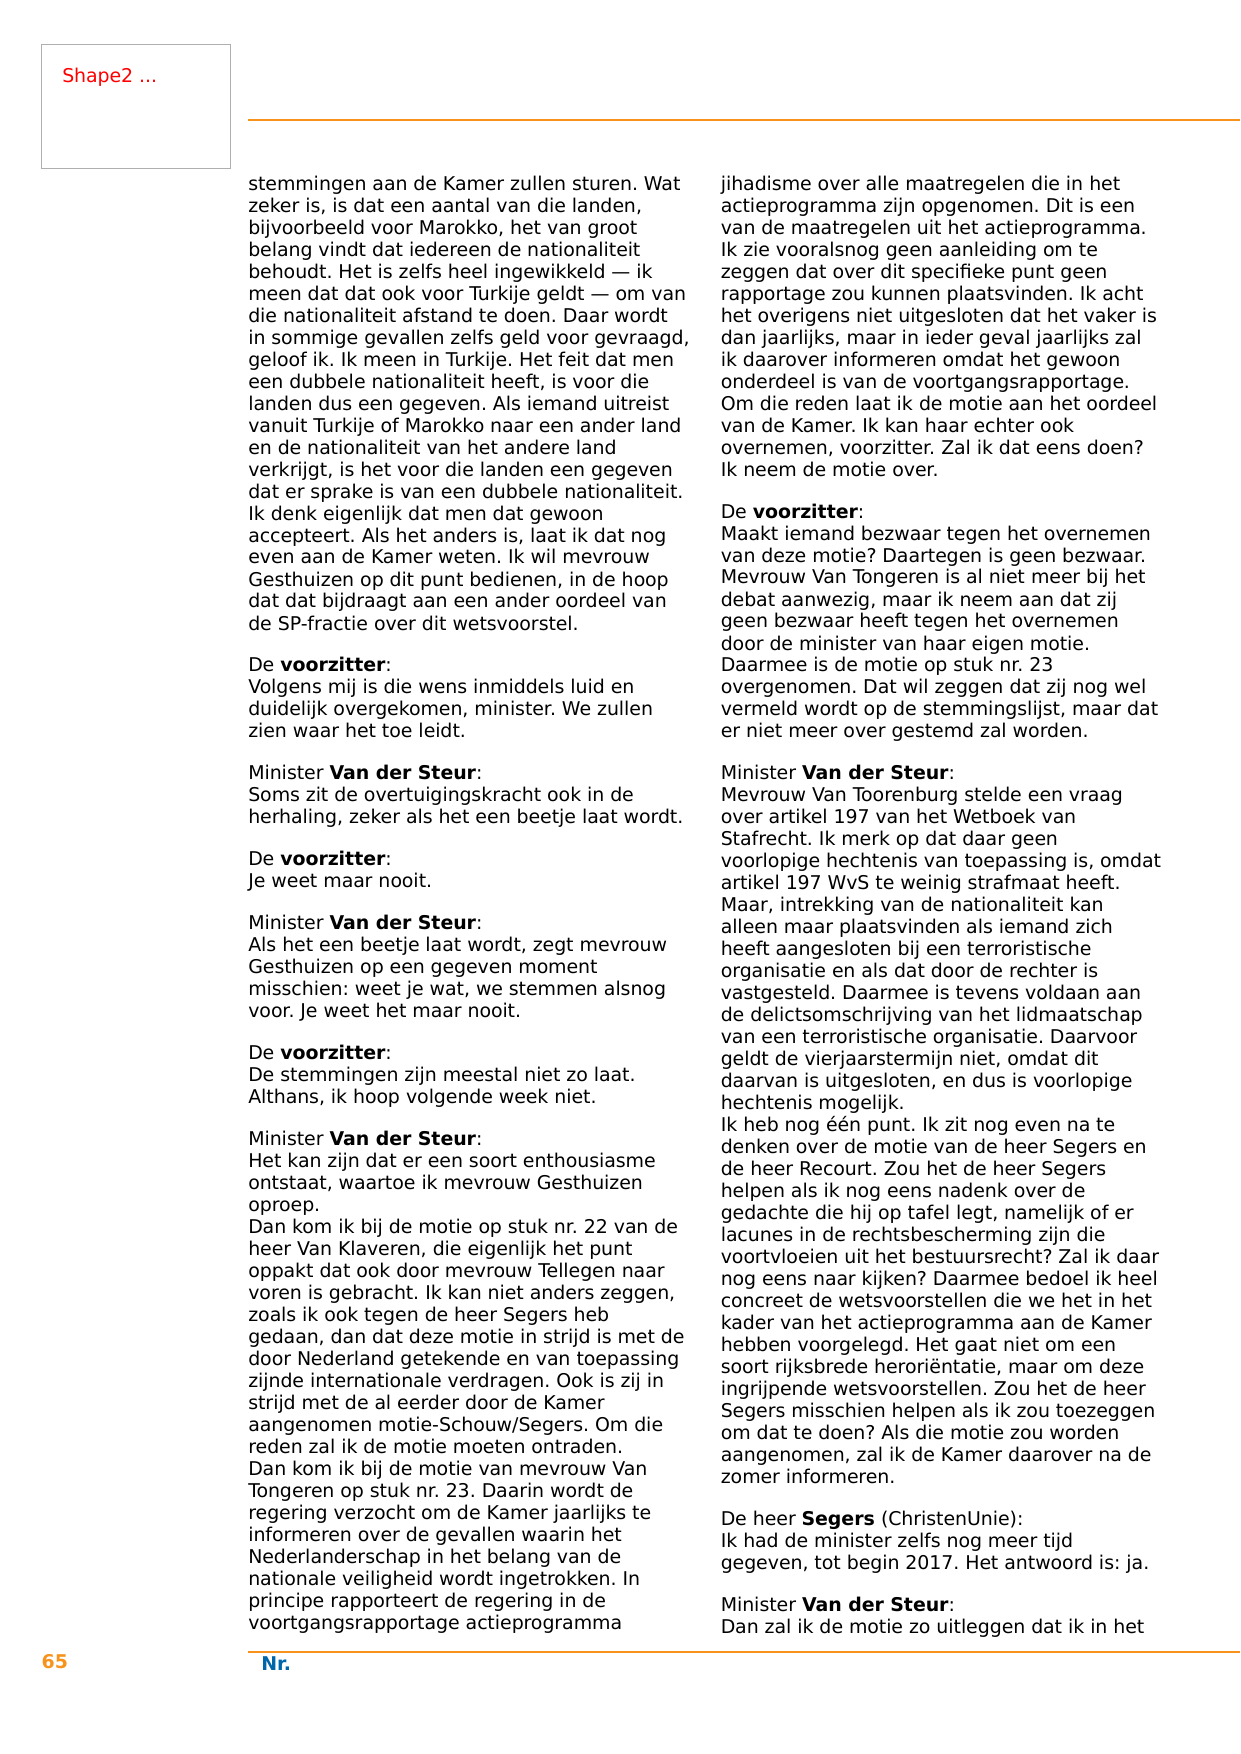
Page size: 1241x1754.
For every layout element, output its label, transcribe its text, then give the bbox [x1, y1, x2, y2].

text Dan zal ik de motie zo uitleggen dat ik in het [721, 1616, 1163, 1637]
text De voorzitter: [721, 501, 1163, 522]
text Minister Van der Steur: [248, 1128, 691, 1150]
text stemmingen aan de Kamer zullen sturen. Wat zeker is, is dat een aantal van die landen, bijvoorbeeld voor Marokko, het van groot belang vindt dat iedereen de nationaliteit behoudt. Het is zelfs heel ingewikkeld — ik meen dat dat ook voor Turkije geldt — om van die nationaliteit afstand te doen. Daar wordt in sommige gevallen zelfs geld voor gevraagd, geloof ik. Ik meen in Turkije. Het feit dat men een dubbele nationaliteit heeft, is voor die landen dus een gegeven. Als iemand uitreist vanuit Turkije of Marokko naar een ander land en de nationaliteit van het andere land verkrijgt, is het voor die landen een gegeven dat er sprake is van een dubbele nationaliteit. Ik denk eigenlijk dat men dat gewoon accepteert. Als het anders is, laat ik dat nog even aan de Kamer weten. Ik wil mevrouw Gesthuizen op dit punt bedienen, in de hoop dat dat bijdraagt aan een ander oordeel van de SP-fractie over dit wetsvoorstel. [248, 173, 691, 634]
text Ik had de minister zelfs nog meer tijd gegeven, tot begin 2017. Het antwoord is: ja. [721, 1529, 1163, 1573]
text De voorzitter: [248, 848, 691, 870]
text Minister Van der Steur: [248, 762, 691, 784]
text Minister Van der Steur: [248, 912, 691, 934]
text Mevrouw Van Toorenburg stelde een vraag over artikel 197 van het Wetboek van Stafrecht. Ik merk op dat daar geen voorlopige hechtenis van toepassing is, omdat artikel 197 WvS te weinig strafmaat heeft. Maar, intrekking van de nationaliteit kan alleen maar plaatsvinden als iemand zich heeft aangesloten bij een terroristische organisatie en als dat door de rechter is vastgesteld. Daarmee is tevens voldaan aan de delictsomschrijving van het lidmaatschap van een terroristische organisatie. Daarvoor geldt de vierjaarstermijn niet, omdat dit daarvan is uitgesloten, en dus is voorlopige hechtenis mogelijk. [721, 784, 1163, 1114]
text De voorzitter: [248, 654, 691, 676]
text Soms zit de overtuigingskracht ook in de herhaling, zeker als het een beetje laat wordt. [248, 784, 691, 828]
text jihadisme over alle maatregelen die in het actieprogramma zijn opgenomen. Dit is een van de maatregelen uit het actieprogramma. Ik zie vooralsnog geen aanleiding om te zeggen dat over dit specifieke punt geen rapportage zou kunnen plaatsvinden. Ik acht het overigens niet uitgesloten dat het vaker is dan jaarlijks, maar in ieder geval jaarlijks zal ik daarover informeren omdat het gewoon onderdeel is van de voortgangsrapportage. Om die reden laat ik de motie aan het oordeel van de Kamer. Ik kan haar echter ook overnemen, voorzitter. Zal ik dat eens doen? Ik neem de motie over. [721, 173, 1163, 481]
text Het kan zijn dat er een soort enthousiasme ontstaat, waartoe ik mevrouw Gesthuizen oproep. [248, 1150, 691, 1216]
text Je weet maar nooit. [248, 870, 691, 892]
text Volgens mij is die wens inmiddels luid en duidelijk overgekomen, minister. We zullen zien waar het toe leidt. [248, 676, 691, 742]
text Maakt iemand bezwaar tegen het overnemen van deze motie? Daartegen is geen bezwaar. Mevrouw Van Tongeren is al niet meer bij het debat aanwezig, maar ik neem aan dat zij geen bezwaar heeft tegen het overnemen door de minister van haar eigen motie. Daarmee is de motie op stuk nr. 23 overgenomen. Dat wil zeggen dat zij nog wel vermeld wordt op de stemmingslijst, maar dat er niet meer over gestemd zal worden. [721, 522, 1163, 742]
text Dan kom ik bij de motie van mevrouw Van Tongeren op stuk nr. 23. Daarin wordt de regering verzocht om de Kamer jaarlijks te informeren over de gevallen waarin het Nederlanderschap in het belang van de nationale veiligheid wordt ingetrokken. In principe rapporteert de regering in de voortgangsrapportage actieprogramma [248, 1458, 691, 1633]
text Minister Van der Steur: [721, 762, 1163, 784]
text Ik heb nog één punt. Ik zit nog even na te denken over de motie van de heer Segers en de heer Recourt. Zou het de heer Segers helpen als ik nog eens nadenk over de gedachte die hij op tafel legt, namelijk of er lacunes in de rechtsbescherming zijn die voortvloeien uit het bestuursrecht? Zal ik daar nog eens naar kijken? Daarmee bedoel ik heel concreet de wetsvoorstellen die we het in het kader van het actieprogramma aan de Kamer hebben voorgelegd. Het gaat niet om een soort rijksbrede heroriëntatie, maar om deze ingrijpende wetsvoorstellen. Zou het de heer Segers misschien helpen als ik zou toezeggen om dat te doen? Als die motie zou worden aangenomen, zal ik de Kamer daarover na de zomer informeren. [721, 1114, 1163, 1488]
text De voorzitter: [248, 1042, 691, 1064]
text Minister Van der Steur: [721, 1593, 1163, 1616]
text De stemmingen zijn meestal niet zo laat. Althans, ik hoop volgende week niet. [248, 1064, 691, 1108]
text De heer Segers (ChristenUnie): [721, 1508, 1163, 1529]
text Dan kom ik bij de motie op stuk nr. 22 van de heer Van Klaveren, die eigenlijk het punt oppakt dat ook door mevrouw Tellegen naar voren is gebracht. Ik kan niet anders zeggen, zoals ik ook tegen de heer Segers heb gedaan, dan dat deze motie in strijd is met de door Nederland getekende en van toepassing zijnde internationale verdragen. Ook is zij in strijd met de al eerder door de Kamer aangenomen motie-Schouw/Segers. Om die reden zal ik de motie moeten ontraden. [248, 1216, 691, 1458]
text Als het een beetje laat wordt, zegt mevrouw Gesthuizen op een gegeven moment misschien: weet je wat, we stemmen alsnog voor. Je weet het maar nooit. [248, 934, 691, 1022]
